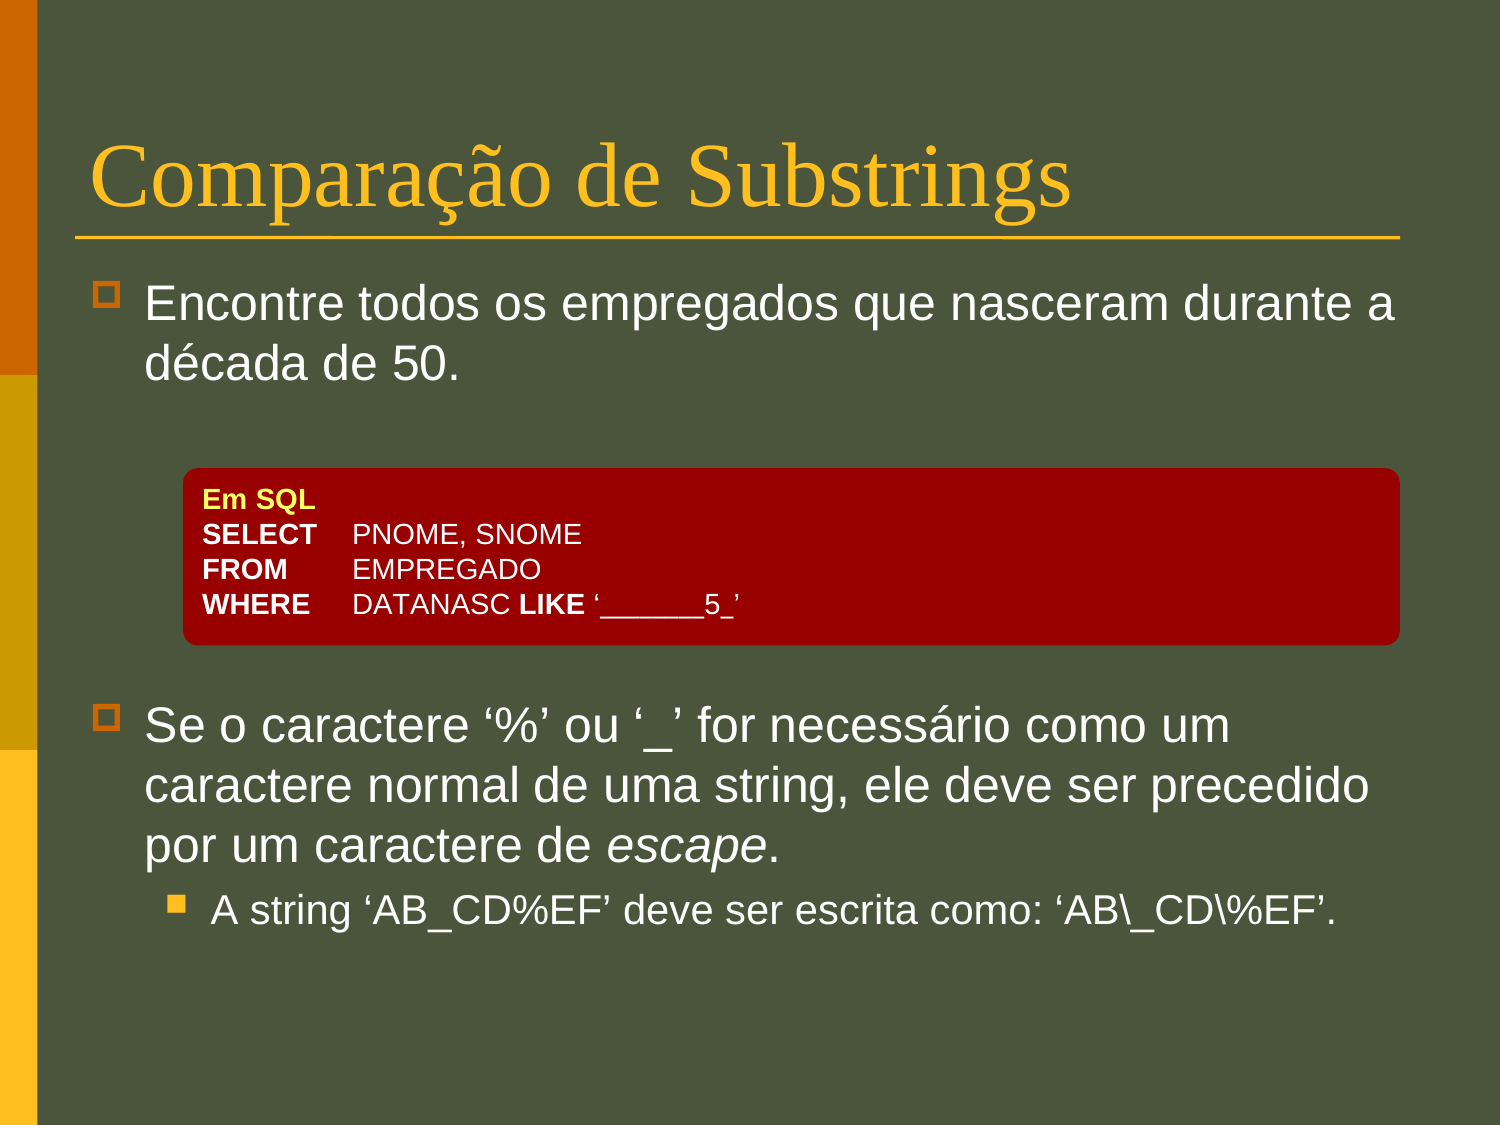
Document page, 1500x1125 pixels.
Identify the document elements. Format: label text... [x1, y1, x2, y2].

title Comparação de Substrings [75, 45, 1426, 233]
text_box Em SQL SELECT PNOME, SNOME FROM EMPREGADO WHERE DATANASC LIKE ‘________5_’ [183, 468, 1400, 646]
list Encontre todos os empregados que nasceram durante a década de 50. Se o caractere ‘%’ ou ‘_’ for necessário como um caractere normal de uma string, ele deve ser precedido por um caractere de escape. A string ‘AB_CD%EF’ deve ser escrita como: ‘AB\_CD\%EF’. [75, 262, 1426, 1006]
